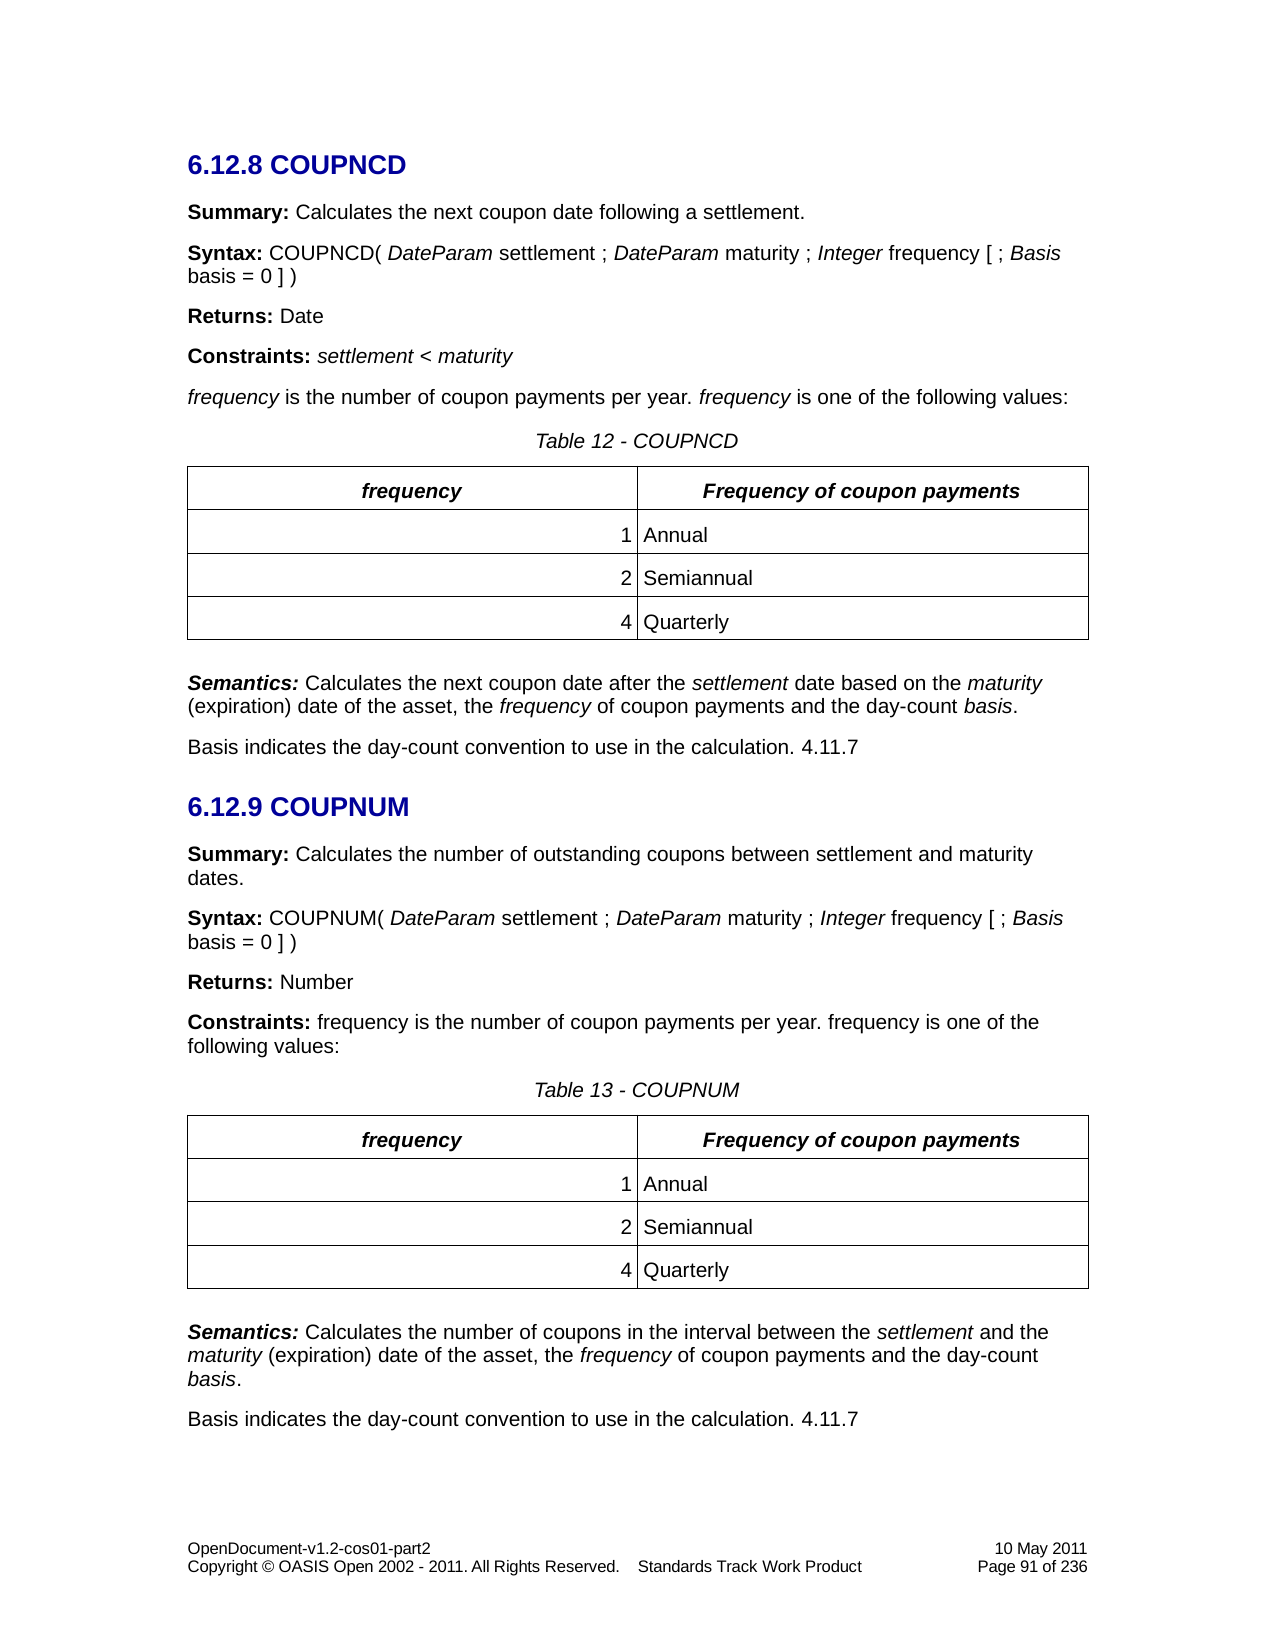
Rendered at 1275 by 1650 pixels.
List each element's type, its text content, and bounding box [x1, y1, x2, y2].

text Syntax: COUPNUM( DateParam settlement ; DateParam maturity ; Integer frequency [ ; Basis basis = 0 ] ) [187, 907, 1088, 954]
table_header frequency [188, 1116, 637, 1158]
text Semantics: Calculates the next coupon date after the settlement date based on the maturity (expiration) date of the asset, the frequency of coupon payments and the day-count basis. [187, 648, 1088, 718]
table_cell 4 [188, 597, 637, 639]
text Basis indicates the day-count convention to use in the calculation. 4.11.7 [187, 1407, 1088, 1431]
table_cell Annual [638, 510, 1088, 552]
table_cell Annual [638, 1159, 1088, 1201]
text Returns: Number [187, 970, 1088, 994]
text Constraints: frequency is the number of coupon payments per year. frequency is one of the following values: [187, 1011, 1088, 1058]
text Table 13 - COUPNUM [187, 1078, 1088, 1102]
text frequency is the number of coupon payments per year. frequency is one of the following values: [187, 385, 1088, 409]
table_cell Semiannual [638, 1202, 1088, 1245]
table_cell Semiannual [638, 554, 1088, 596]
text Table 12 - COUPNCD [187, 429, 1088, 453]
table_header frequency [188, 467, 637, 509]
text Summary: Calculates the number of outstanding coupons between settlement and maturity dates. [187, 843, 1088, 890]
table_header Frequency of coupon payments [638, 1116, 1088, 1158]
text Syntax: COUPNCD( DateParam settlement ; DateParam maturity ; Integer frequency [ ; Basis basis = 0 ] ) [187, 241, 1088, 288]
table_cell 2 [188, 1202, 637, 1245]
table_cell 1 [188, 1159, 637, 1201]
table_cell 4 [188, 1246, 637, 1288]
text Summary: Calculates the next coupon date following a settlement. [187, 201, 1088, 224]
text Basis indicates the day-count convention to use in the calculation. 4.11.7 [187, 735, 1088, 759]
subtitle COUPNCD [187, 150, 1088, 180]
table_cell Quarterly [638, 597, 1088, 639]
table_cell 2 [188, 554, 637, 596]
table_cell Quarterly [638, 1246, 1088, 1288]
subtitle COUPNUM [187, 792, 1088, 822]
text Semantics: Calculates the number of coupons in the interval between the settlement and the maturity (expiration) date of the asset, the frequency of coupon payments and the day-count basis. [187, 1297, 1088, 1391]
text Returns: Date [187, 305, 1088, 328]
table_header Frequency of coupon payments [638, 467, 1088, 509]
table_cell 1 [188, 510, 637, 552]
text Constraints: settlement < maturity [187, 345, 1088, 368]
